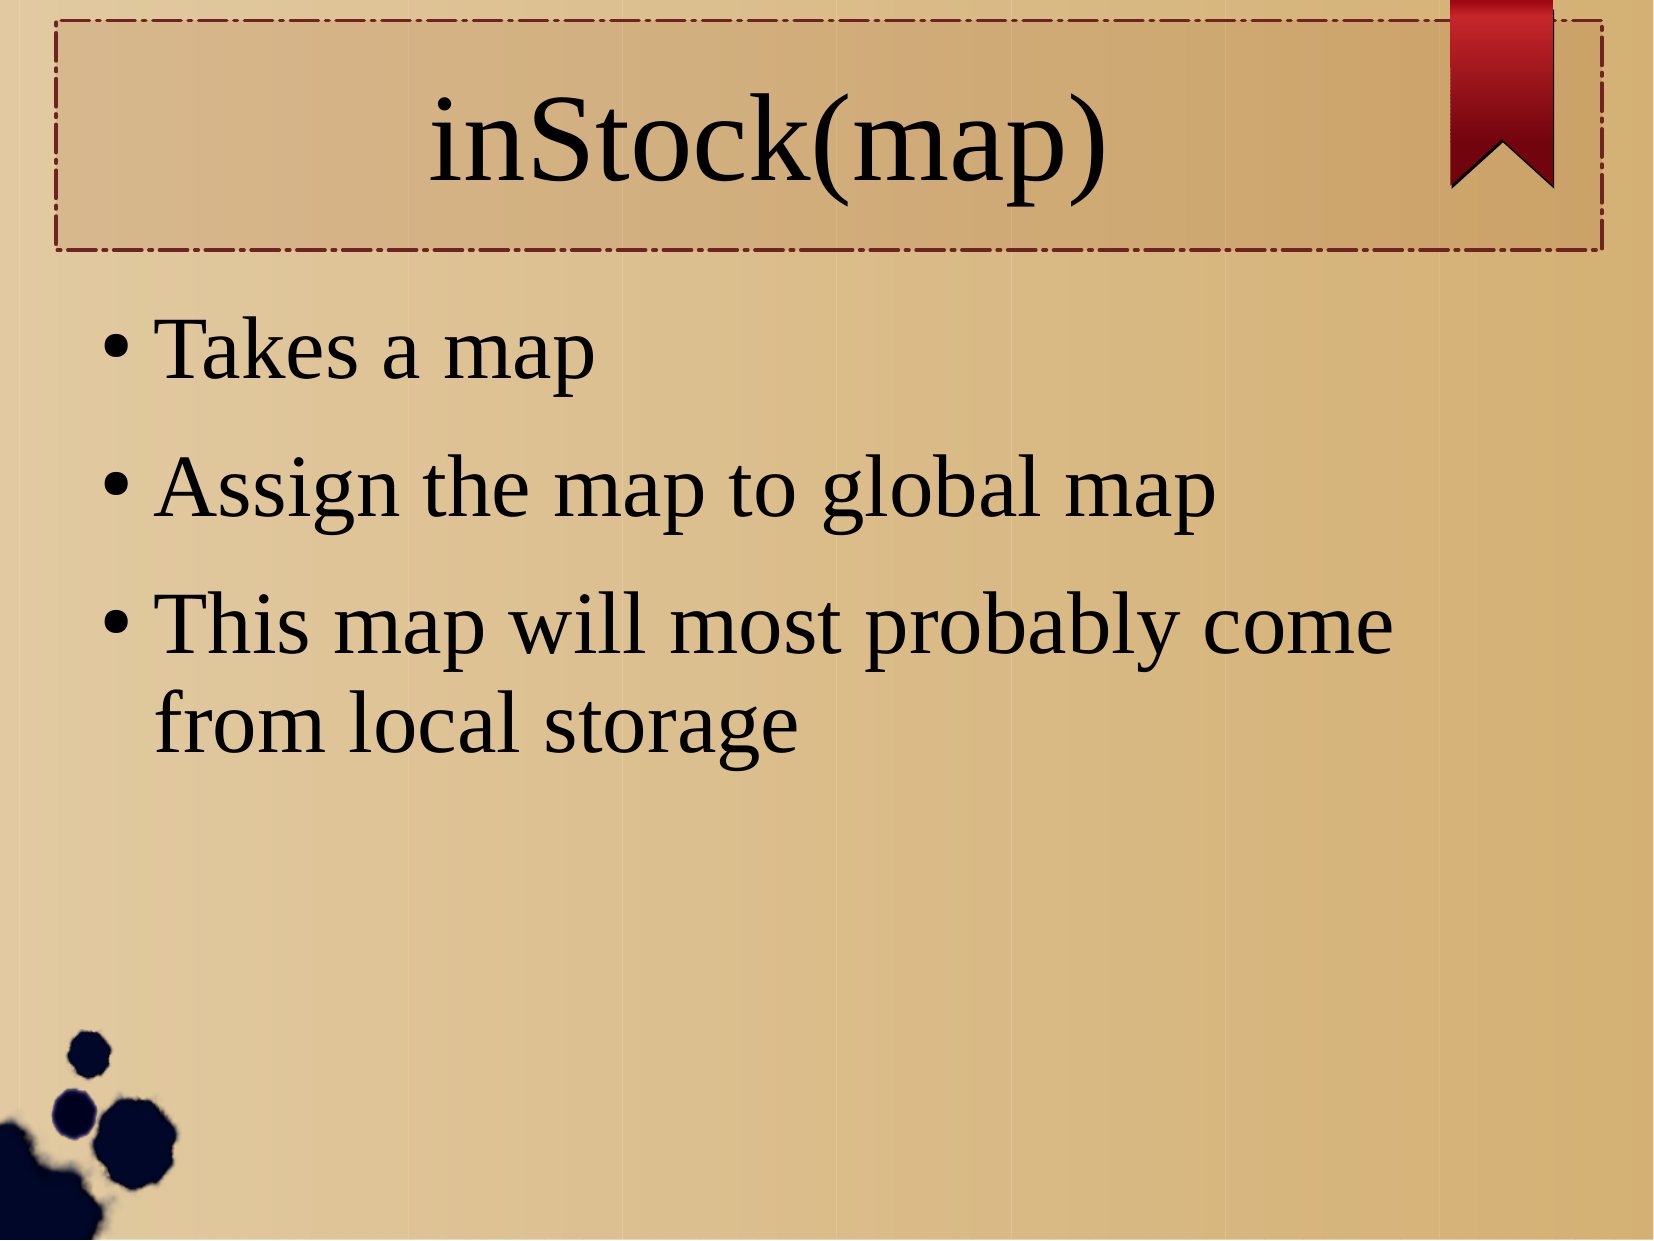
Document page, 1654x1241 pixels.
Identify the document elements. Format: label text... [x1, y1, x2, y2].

title inStock(map) [82, 47, 1412, 229]
list Takes a map Assign the map to global map This map will most probably come from local storage [82, 299, 1571, 1019]
